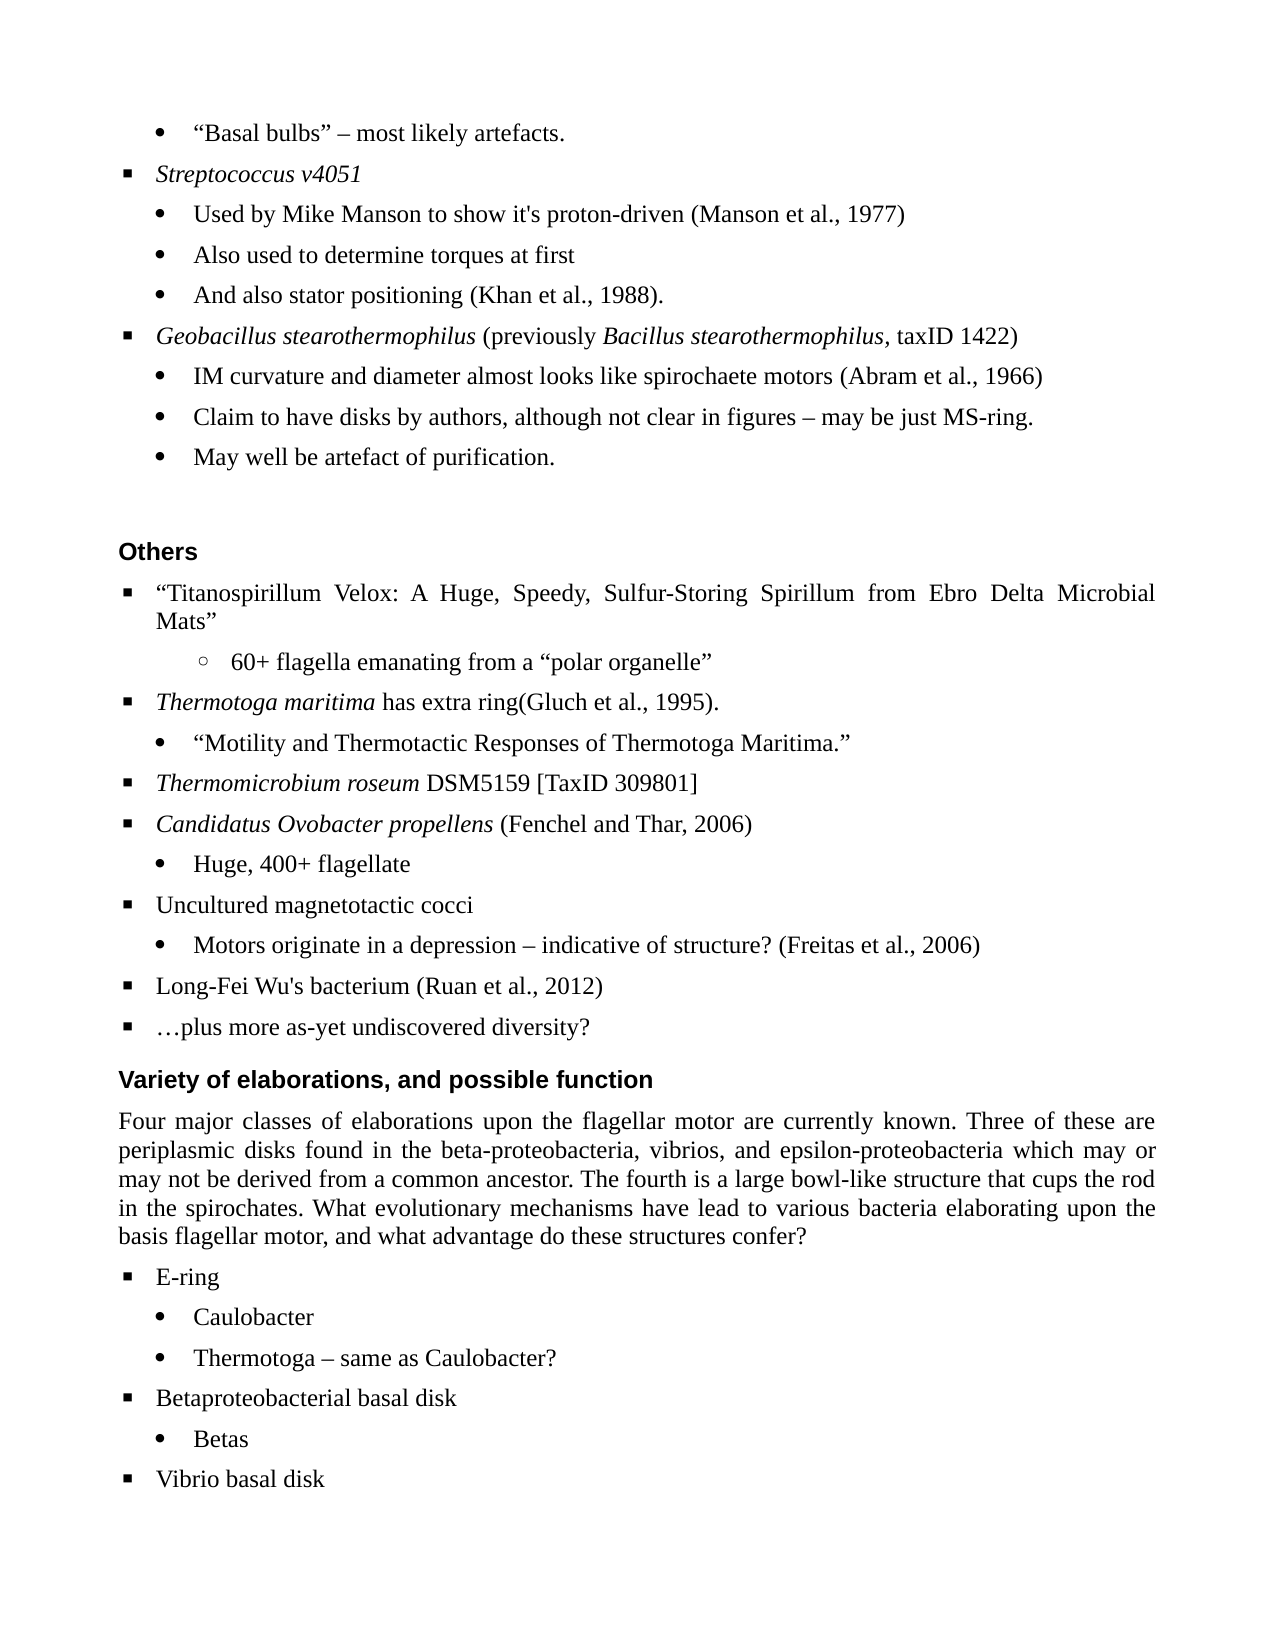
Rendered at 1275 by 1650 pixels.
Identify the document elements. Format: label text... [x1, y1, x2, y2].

list Caulobacter [156, 1302, 1157, 1331]
list Geobacillus stearothermophilus (previously Bacillus stearothermophilus, taxID 1422) [118, 321, 1157, 349]
list And also stator positioning (Khan et al., 1988). [156, 280, 1157, 309]
list Long-Fei Wu's bacterium (Ruan et al., 2012) [118, 971, 1157, 1000]
list Vibrio basal disk [118, 1464, 1157, 1493]
list Streptococcus v4051 [118, 159, 1157, 187]
list “Titanospirillum Velox: A Huge, Speedy, Sulfur-Storing Spirillum from Ebro Delta Microbial Mats” [118, 578, 1157, 635]
subtitle Variety of elaborations, and possible function [118, 1065, 1157, 1094]
subtitle Others [118, 537, 1157, 565]
list Also used to determine torques at first [156, 240, 1157, 268]
list “Basal bulbs” – most likely artefacts. [156, 118, 1157, 147]
list Motors originate in a depression – indicative of structure? (Freitas et al., 2006) [156, 931, 1157, 959]
text Four major classes of elaborations upon the flagellar motor are currently known. Three of these are periplasmic disks found in the beta-proteobacteria, vibrios, and epsilon-proteobacteria which may or may not be derived from a common ancestor. The fourth is a large bowl-like structure that cups the rod in the spirochates. What evolutionary mechanisms have lead to various bacteria elaborating upon the basis flagellar motor, and what advantage do these structures confer? [118, 1106, 1157, 1250]
list Candidatus Ovobacter propellens (Fenchel and Thar, 2006) [118, 809, 1157, 838]
list Huge, 400+ flagellate [156, 849, 1157, 878]
list 60+ flagella emanating from a “polar organelle” [193, 647, 1157, 676]
list “Motility and Thermotactic Responses of Thermotoga Maritima.” [156, 728, 1157, 757]
list May well be artefact of purification. [156, 442, 1157, 471]
list Thermomicrobium roseum DSM5159 [TaxID 309801] [118, 768, 1157, 797]
list E-ring [118, 1262, 1157, 1291]
list Claim to have disks by authors, although not clear in figures – may be just MS-ring. [156, 402, 1157, 431]
list Uncultured magnetotactic cocci [118, 890, 1157, 919]
list Betas [156, 1424, 1157, 1453]
list IM curvature and diameter almost looks like spirochaete motors (Abram et al., 1966) [156, 361, 1157, 390]
list …plus more as-yet undiscovered diversity? [118, 1012, 1157, 1040]
list Betaproteobacterial basal disk [118, 1383, 1157, 1412]
list Thermotoga maritima has extra ring(Gluch et al., 1995). [118, 687, 1157, 716]
list Used by Mike Manson to show it's proton-driven (Manson et al., 1977) [156, 199, 1157, 228]
list Thermotoga – same as Caulobacter? [156, 1343, 1157, 1372]
